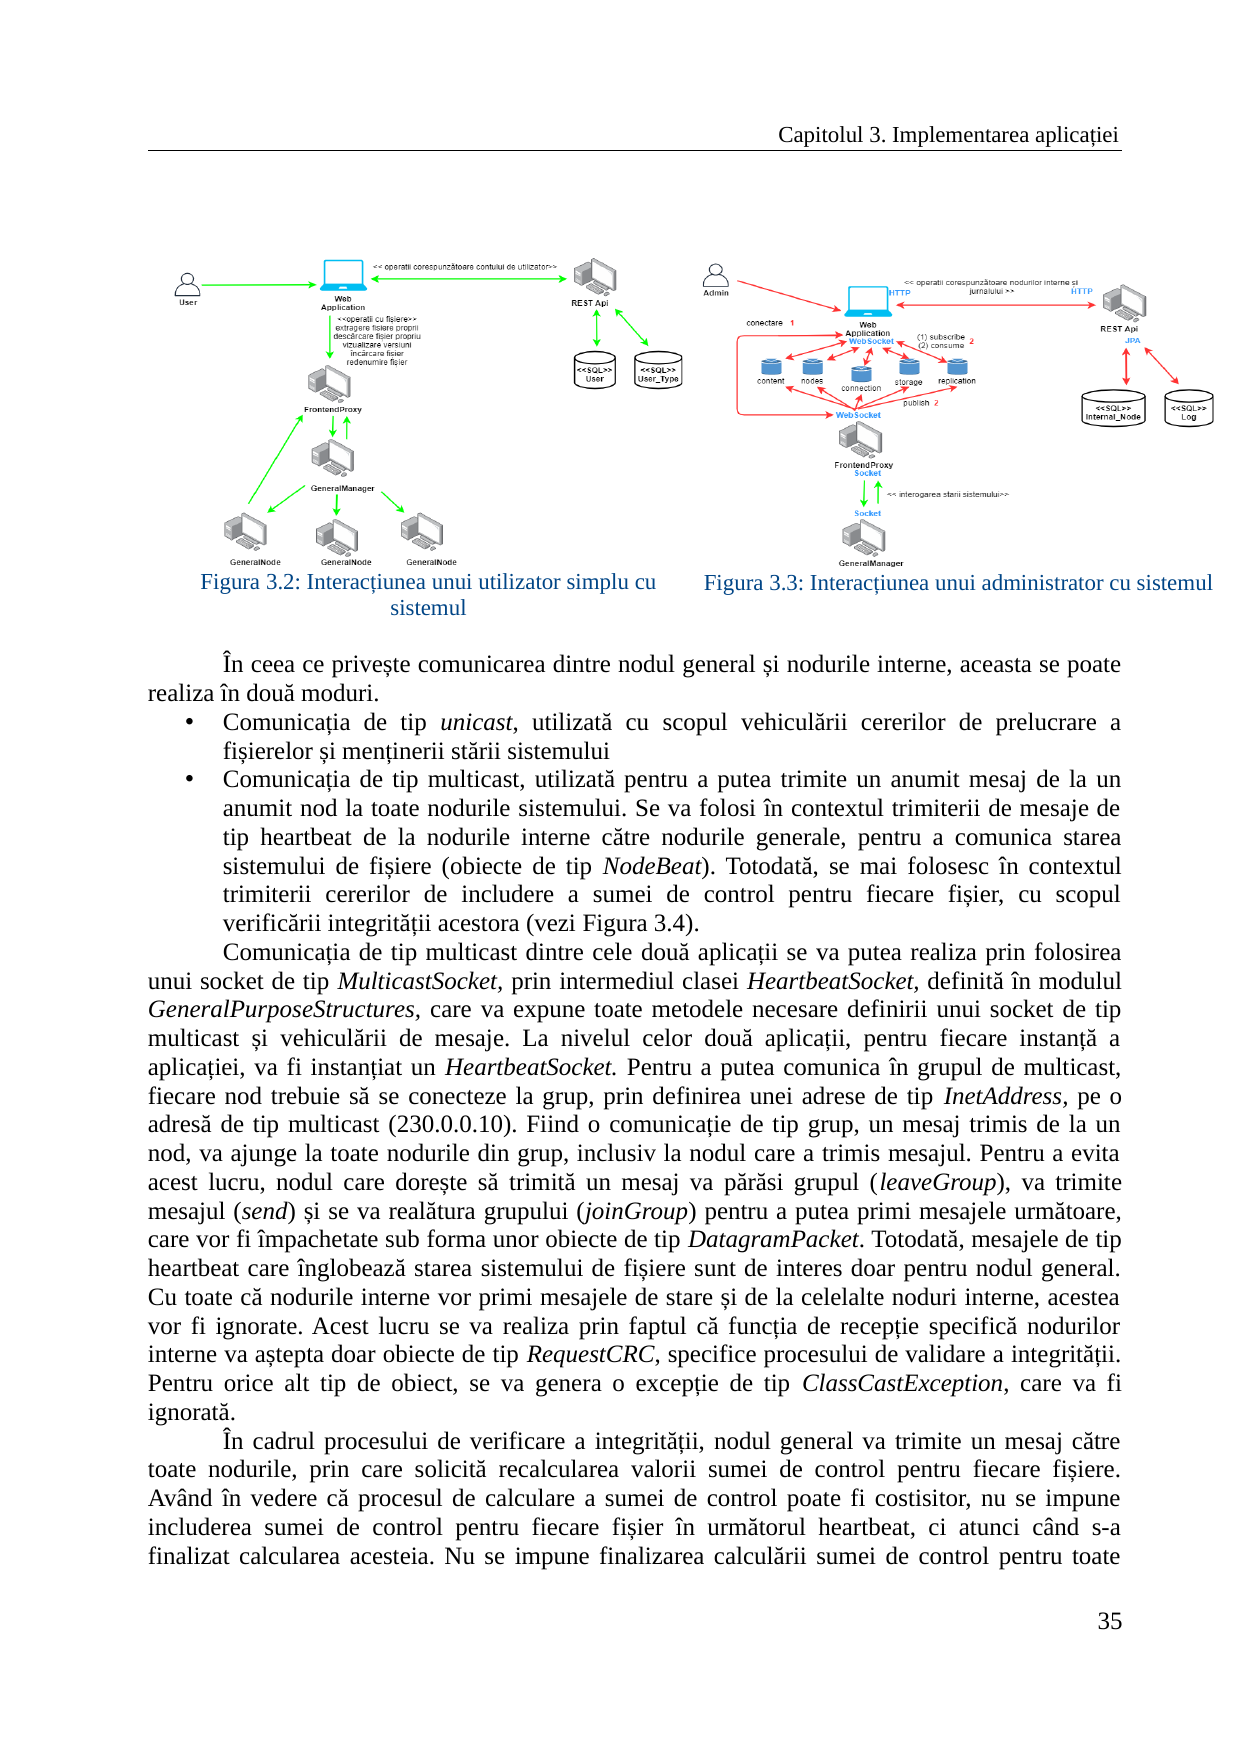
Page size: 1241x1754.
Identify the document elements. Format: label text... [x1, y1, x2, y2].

text Figura 3.3: Interacțiunea unui administrator cu sistemul [703, 570, 1214, 596]
text În ceea ce privește comunicarea dintre nodul general și nodurile interne, aceasta se poate realiza în două moduri. [148, 649, 1122, 707]
list Comunicația de tip multicast, utilizată pentru a putea trimite un anumit mesaj de la un anumit nod la toate nodurile sistemului. Se va folosi în contextul trimiterii de mesaje de tip heartbeat de la nodurile interne către nodurile generale, pentru a comunica starea sistemului de fișiere (obiecte de tip NodeBeat). Totodată, se mai folosesc în contextul trimiterii cererilor de includere a sumei de control pentru fiecare fișier, cu scopul verificării integrității acestora (vezi Figura 3.4). [185, 764, 1122, 937]
text Comunicația de tip multicast dintre cele două aplicații se va putea realiza prin folosirea unui socket de tip MulticastSocket, prin intermediul clasei HeartbeatSocket, definită în modulul GeneralPurposeStructures, care va expune toate metodele necesare definirii unui socket de tip multicast și vehiculării de mesaje. La nivelul celor două aplicații, pentru fiecare instanță a aplicației, va fi instanțiat un HeartbeatSocket. Pentru a putea comunica în grupul de multicast, fiecare nod trebuie să se conecteze la grup, prin definirea unei adrese de tip InetAddress, pe o adresă de tip multicast (230.0.0.10). Fiind o comunicație de tip grup, un mesaj trimis de la un nod, va ajunge la toate nodurile din grup, inclusiv la nodul care a trimis mesajul. Pentru a evita acest lucru, nodul care dorește să trimită un mesaj va părăsi grupul (leaveGroup), va trimite mesajul (send) și se va realătura grupului (joinGroup) pentru a putea primi mesajele următoare, care vor fi împachetate sub forma unor obiecte de tip DatagramPacket. Totodată, mesajele de tip heartbeat care înglobează starea sistemului de fișiere sunt de interes doar pentru nodul general. Cu toate că nodurile interne vor primi mesajele de stare și de la celelalte noduri interne, acestea vor fi ignorate. Acest lucru se va realiza prin faptul că funcția de recepție specifică nodurilor interne va aștepta doar obiecte de tip RequestCRC, specifice procesului de validare a integrității. Pentru orice alt tip de obiect, se va genera o excepție de tip ClassCastException, care va fi ignorată. [148, 937, 1122, 1426]
picture [702, 263, 1214, 570]
list Comunicația de tip unicast, utilizată cu scopul vehiculării cererilor de prelucrare a fișierelor și menținerii stării sistemului [185, 707, 1122, 764]
text În cadrul procesului de verificare a integrității, nodul general va trimite un mesaj către toate nodurile, prin care solicită recalcularea valorii sumei de control pentru fiecare fișiere. Având în vedere că procesul de calculare a sumei de control poate fi costisitor, nu se impune includerea sumei de control pentru fiecare fișier în următorul heartbeat, ci atunci când s-a finalizat calcularea acesteia. Nu se impune finalizarea calculării sumei de control pentru toate [148, 1426, 1122, 1569]
text Figura 3.2: Interacțiunea unui utilizator simplu cu sistemul [174, 569, 682, 621]
picture [174, 258, 683, 569]
